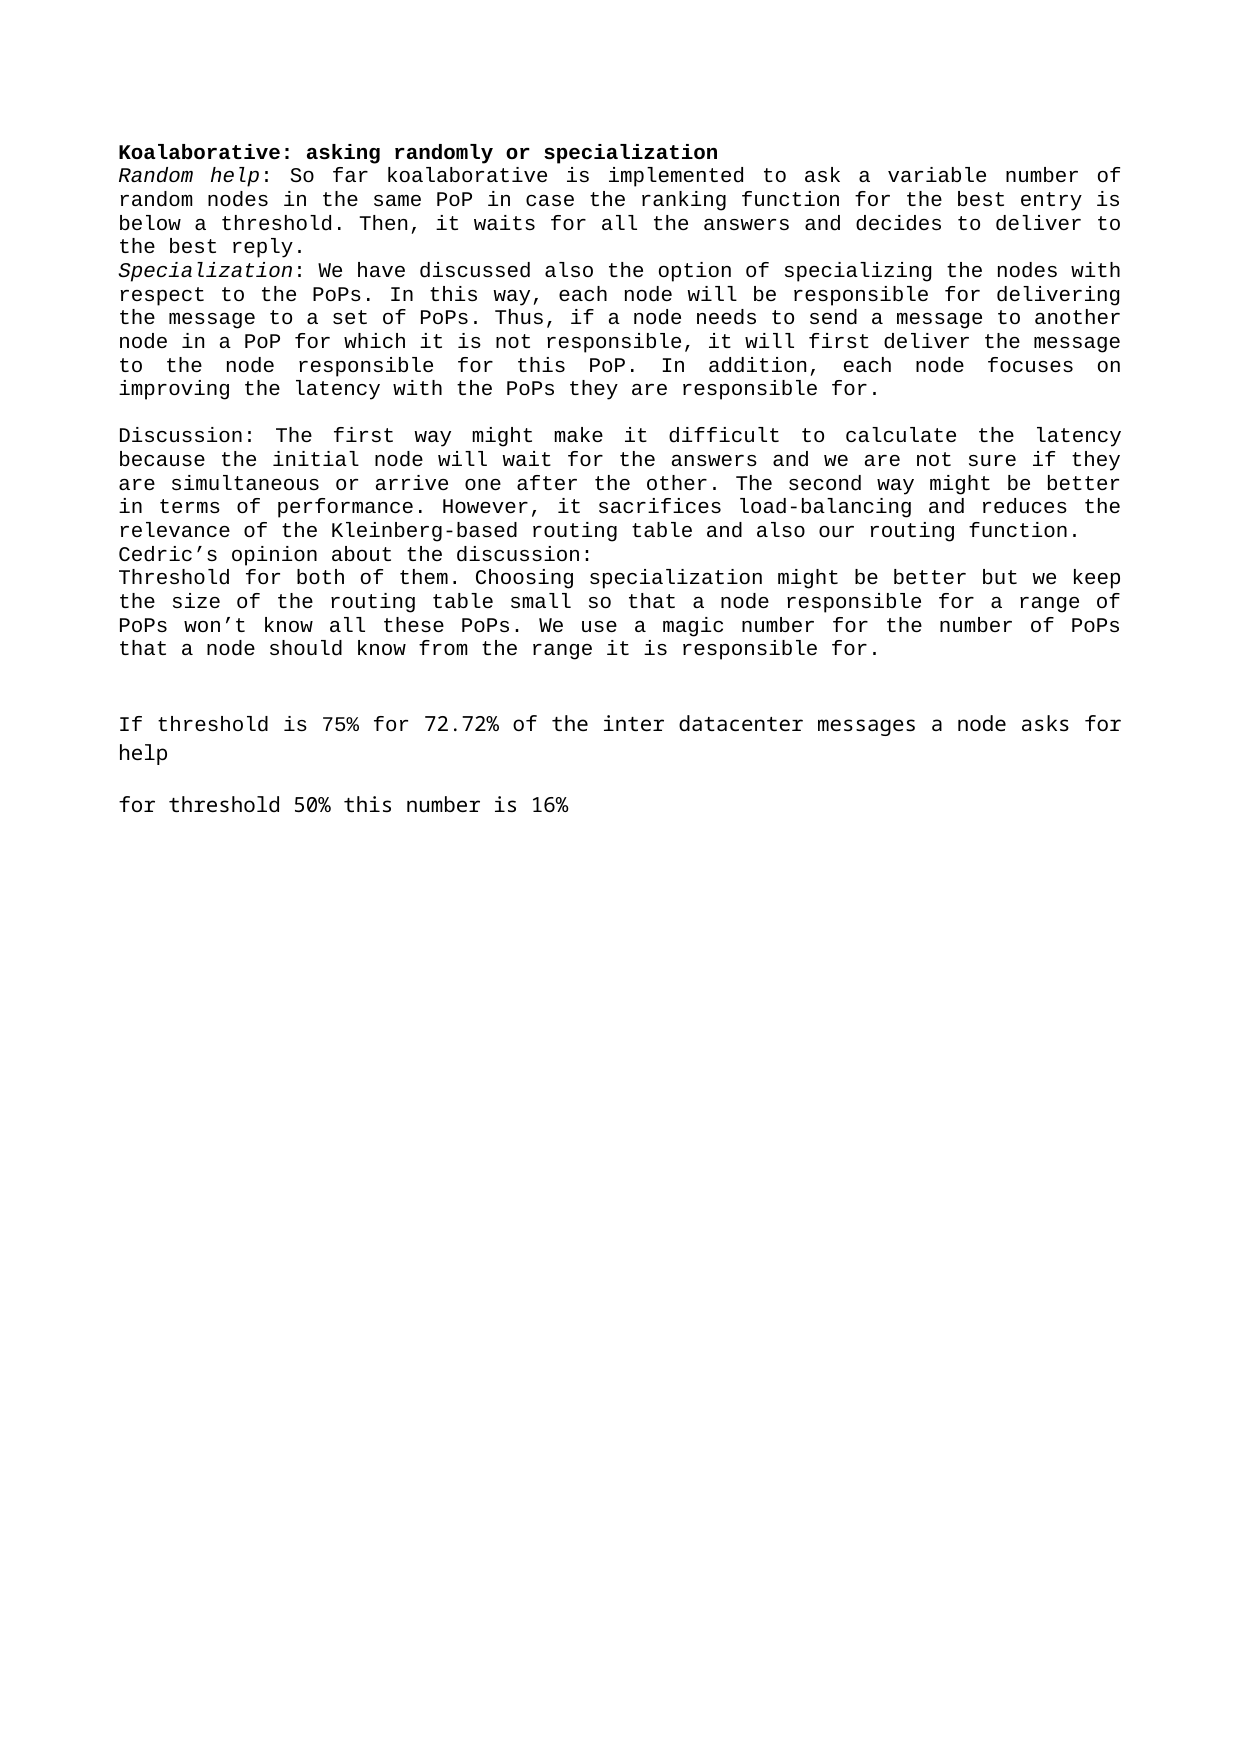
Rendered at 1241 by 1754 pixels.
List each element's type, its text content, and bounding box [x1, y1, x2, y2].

text Discussion: The first way might make it difficult to calculate the latency because the initial node will wait for the answers and we are not sure if they are simultaneous or arrive one after the other. The second way might be better in terms of performance. However, it sacrifices load-balancing and reduces the relevance of the Kleinberg-based routing table and also our routing function. [118, 426, 1122, 544]
text Cedric’s opinion about the discussion: [118, 544, 1122, 567]
text Threshold for both of them. Choosing specialization might be better but we keep the size of the routing table small so that a node responsible for a range of PoPs won’t know all these PoPs. We use a magic number for the number of PoPs that a node should know from the range it is responsible for. [118, 567, 1122, 662]
text Koalaborative: asking randomly or specialization [118, 142, 1122, 165]
text If threshold is 75% for 72.72% of the inter datacenter messages a node asks for help [118, 709, 1122, 766]
text for threshold 50% this number is 16% [118, 790, 1122, 818]
text Specialization: We have discussed also the option of specializing the nodes with respect to the PoPs. In this way, each node will be responsible for delivering the message to a set of PoPs. Thus, if a node needs to send a message to another node in a PoP for which it is not responsible, it will first deliver the message to the node responsible for this PoP. In addition, each node focuses on improving the latency with the PoPs they are responsible for. [118, 260, 1122, 402]
text Random help: So far koalaborative is implemented to ask a variable number of random nodes in the same PoP in case the ranking function for the best entry is below a threshold. Then, it waits for all the answers and decides to deliver to the best reply. [118, 165, 1122, 260]
